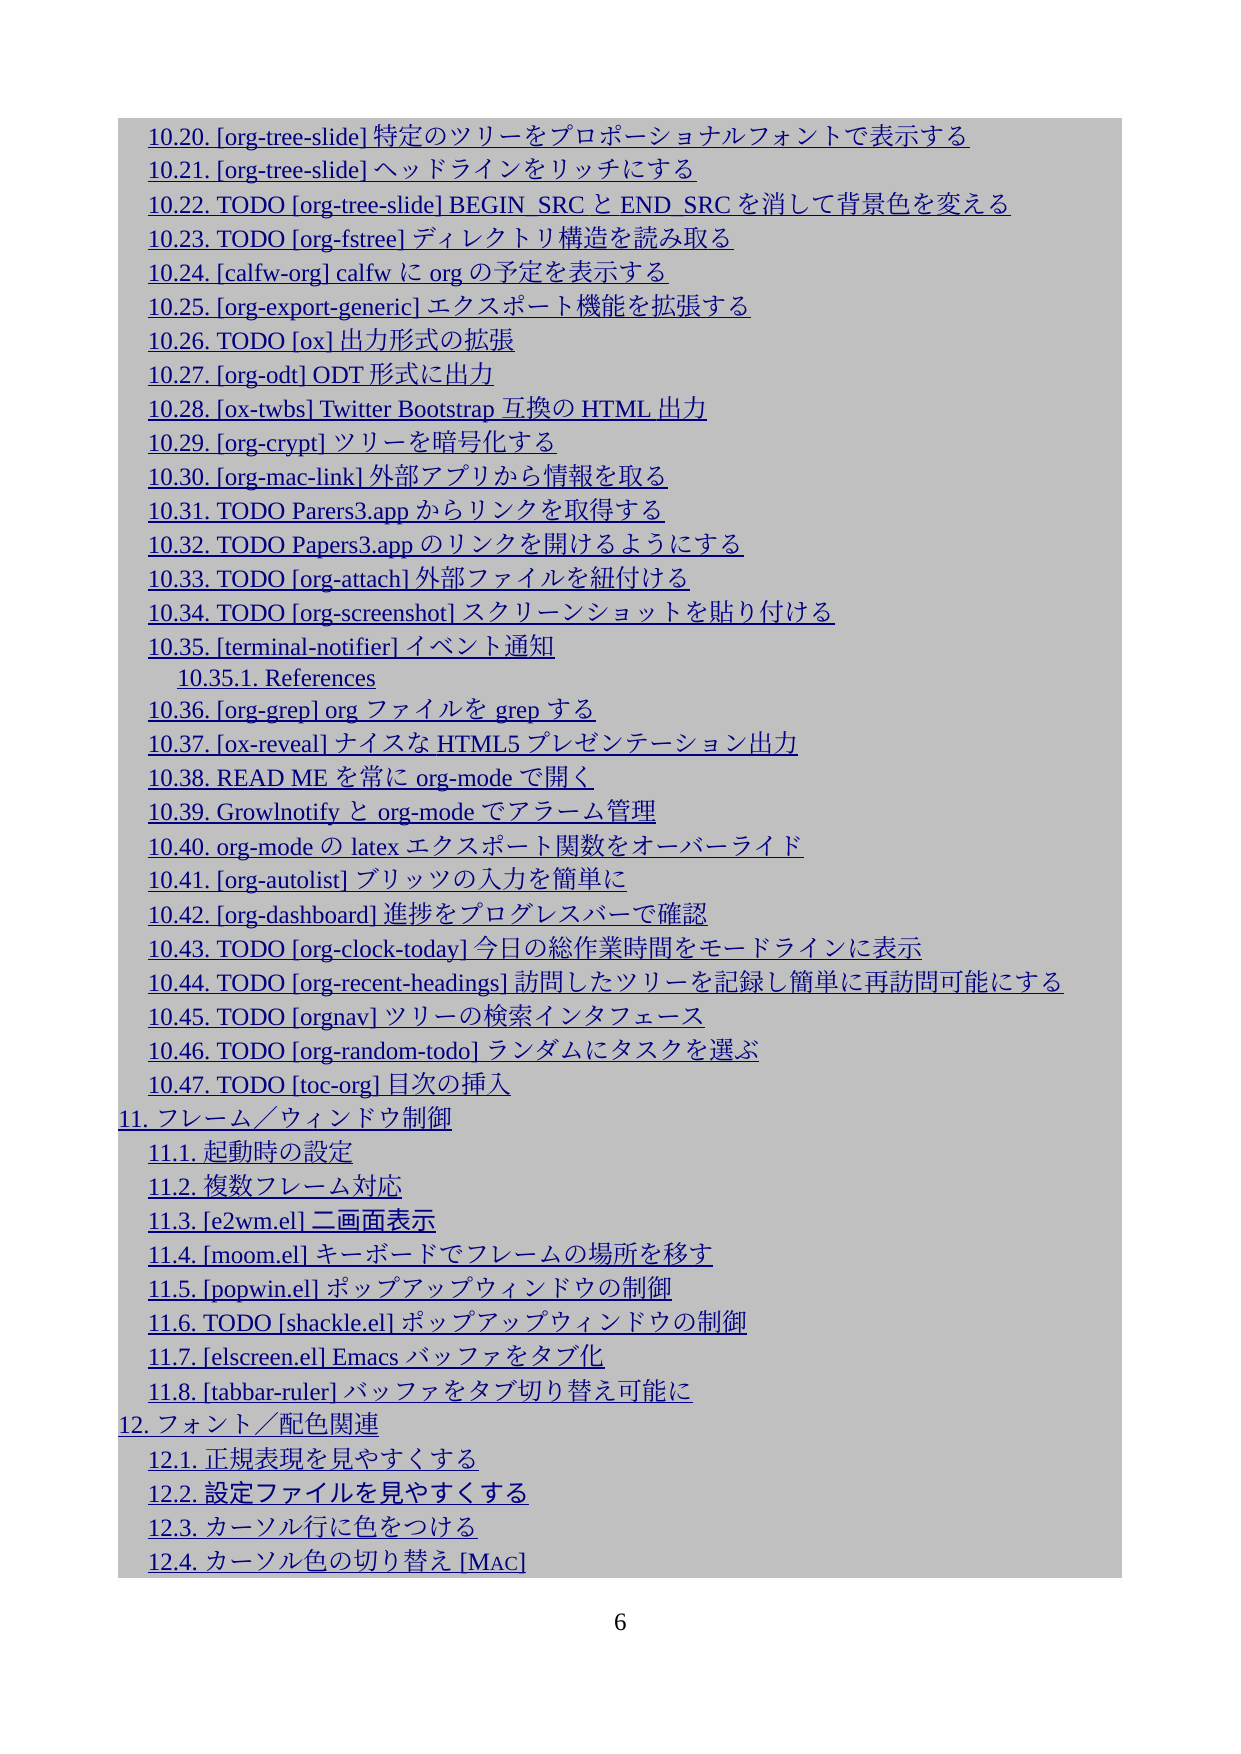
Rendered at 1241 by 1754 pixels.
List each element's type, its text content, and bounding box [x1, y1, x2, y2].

text 12.4. カーソル色の切り替え [Mac] [148, 1543, 1122, 1577]
text 11.8. [tabbar-ruler] バッファをタブ切り替え可能に [148, 1373, 1122, 1407]
text 10.30. [org-mac-link] 外部アプリから情報を取る [148, 459, 1122, 493]
text 10.24. [calfw-org] calfw に org の予定を表示する [148, 254, 1122, 288]
text 10.37. [ox-reveal] ナイスなHTML5プレゼンテーション出力 [148, 726, 1122, 760]
text 11.1. 起動時の設定 [148, 1135, 1122, 1169]
text 10.27. [org-odt] ODT形式に出力 [148, 357, 1122, 391]
text 10.23. TODO [org-fstree] ディレクトリ構造を読み取る [148, 220, 1122, 254]
text 10.45. TODO [orgnav] ツリーの検索インタフェース [148, 998, 1122, 1032]
text 10.32. TODO Papers3.app のリンクを開けるようにする [148, 527, 1122, 561]
text 10.22. TODO [org-tree-slide] BEGIN_SRCとEND_SRCを消して背景色を変える [148, 186, 1122, 220]
text 10.28. [ox-twbs] Twitter Bootstrap 互換のHTML出力 [148, 391, 1122, 425]
text 11.3. [e2wm.el] 二画面表示 [148, 1203, 1122, 1237]
text 11.4. [moom.el] キーボードでフレームの場所を移す [148, 1237, 1122, 1271]
text 10.25. [org-export-generic] エクスポート機能を拡張する [148, 288, 1122, 322]
text 10.36. [org-grep] org ファイルを grep する [148, 692, 1122, 726]
text 10.21. [org-tree-slide] ヘッドラインをリッチにする [148, 152, 1122, 186]
text 10.40. org-mode の latex エクスポート関数をオーバーライド [148, 828, 1122, 862]
text 10.42. [org-dashboard] 進捗をプログレスバーで確認 [148, 896, 1122, 930]
text 11.6. TODO [shackle.el] ポップアップウィンドウの制御 [148, 1305, 1122, 1339]
text 10.33. TODO [org-attach] 外部ファイルを紐付ける [148, 561, 1122, 595]
text 11. フレーム／ウィンドウ制御 [118, 1101, 1122, 1135]
text 10.43. TODO [org-clock-today] 今日の総作業時間をモードラインに表示 [148, 930, 1122, 964]
text 12.3. カーソル行に色をつける [148, 1509, 1122, 1543]
text 10.35. [terminal-notifier] イベント通知 [148, 629, 1122, 663]
text 10.31. TODO Parers3.app からリンクを取得する [148, 493, 1122, 527]
text 10.34. TODO [org-screenshot] スクリーンショットを貼り付ける [148, 595, 1122, 629]
text 12.2. 設定ファイルを見やすくする [148, 1475, 1122, 1509]
text 11.5. [popwin.el] ポップアップウィンドウの制御 [148, 1271, 1122, 1305]
text 11.2. 複数フレーム対応 [148, 1169, 1122, 1203]
text 10.39. Growlnotify と org-mode でアラーム管理 [148, 794, 1122, 828]
text 10.26. TODO [ox] 出力形式の拡張 [148, 322, 1122, 357]
text 12.1. 正規表現を見やすくする [148, 1441, 1122, 1475]
text 11.7. [elscreen.el] Emacs バッファをタブ化 [148, 1339, 1122, 1373]
text 10.35.1. References [177, 663, 1122, 692]
text 10.44. TODO [org-recent-headings] 訪問したツリーを記録し簡単に再訪問可能にする [148, 964, 1122, 998]
text 10.20. [org-tree-slide] 特定のツリーをプロポーショナルフォントで表示する [148, 118, 1122, 152]
text 10.46. TODO [org-random-todo] ランダムにタスクを選ぶ [148, 1032, 1122, 1067]
text 10.29. [org-crypt] ツリーを暗号化する [148, 425, 1122, 459]
text 10.38. READ ME を常に org-mode で開く [148, 760, 1122, 794]
text 10.41. [org-autolist] ブリッツの入力を簡単に [148, 862, 1122, 896]
text 12. フォント／配色関連 [118, 1407, 1122, 1441]
text 10.47. TODO [toc-org] 目次の挿入 [148, 1067, 1122, 1101]
